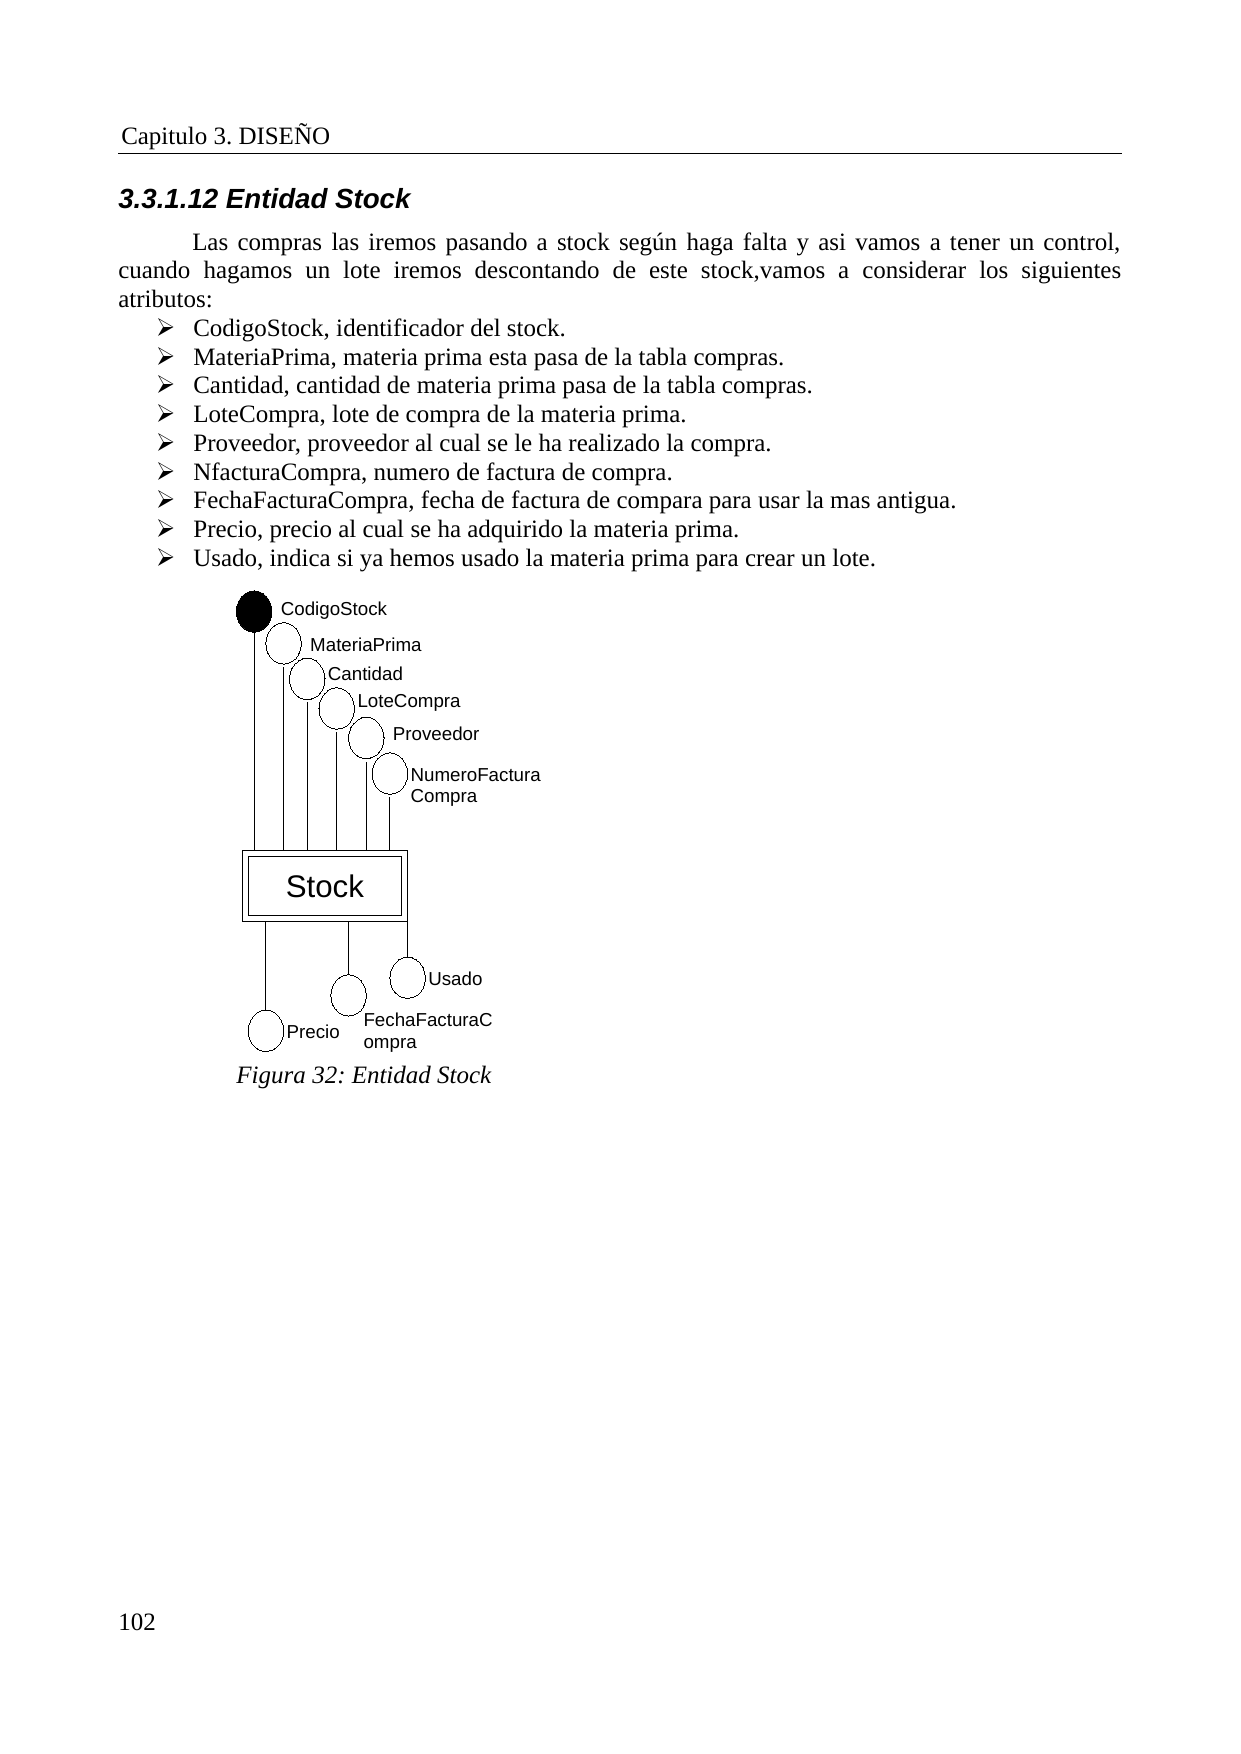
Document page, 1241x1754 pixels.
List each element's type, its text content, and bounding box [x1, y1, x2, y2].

text Figura 32: Entidad Stock [236, 603, 579, 1089]
list Cantidad, cantidad de materia prima pasa de la tabla compras. [156, 370, 1122, 399]
list Proveedor, proveedor al cual se le ha realizado la compra. [156, 428, 1122, 457]
text Las compras las iremos pasando a stock según haga falta y asi vamos a tener un control, cuando hagamos un lote iremos descontando de este stock,vamos a considerar los siguientes atributos: [118, 227, 1122, 313]
subtitle 3.3.1.12 Entidad Stock [118, 182, 1122, 214]
list MateriaPrima, materia prima esta pasa de la tabla compras. [156, 342, 1122, 370]
list NfacturaCompra, numero de factura de compra. [156, 457, 1122, 485]
list Precio, precio al cual se ha adquirido la materia prima. [156, 514, 1122, 543]
list CodigoStock, identificador del stock. [156, 313, 1122, 342]
list LoteCompra, lote de compra de la materia prima. [156, 399, 1122, 428]
list Usado, indica si ya hemos usado la materia prima para crear un lote. [156, 543, 1122, 572]
list FechaFacturaCompra, fecha de factura de compara para usar la mas antigua. [156, 485, 1122, 514]
